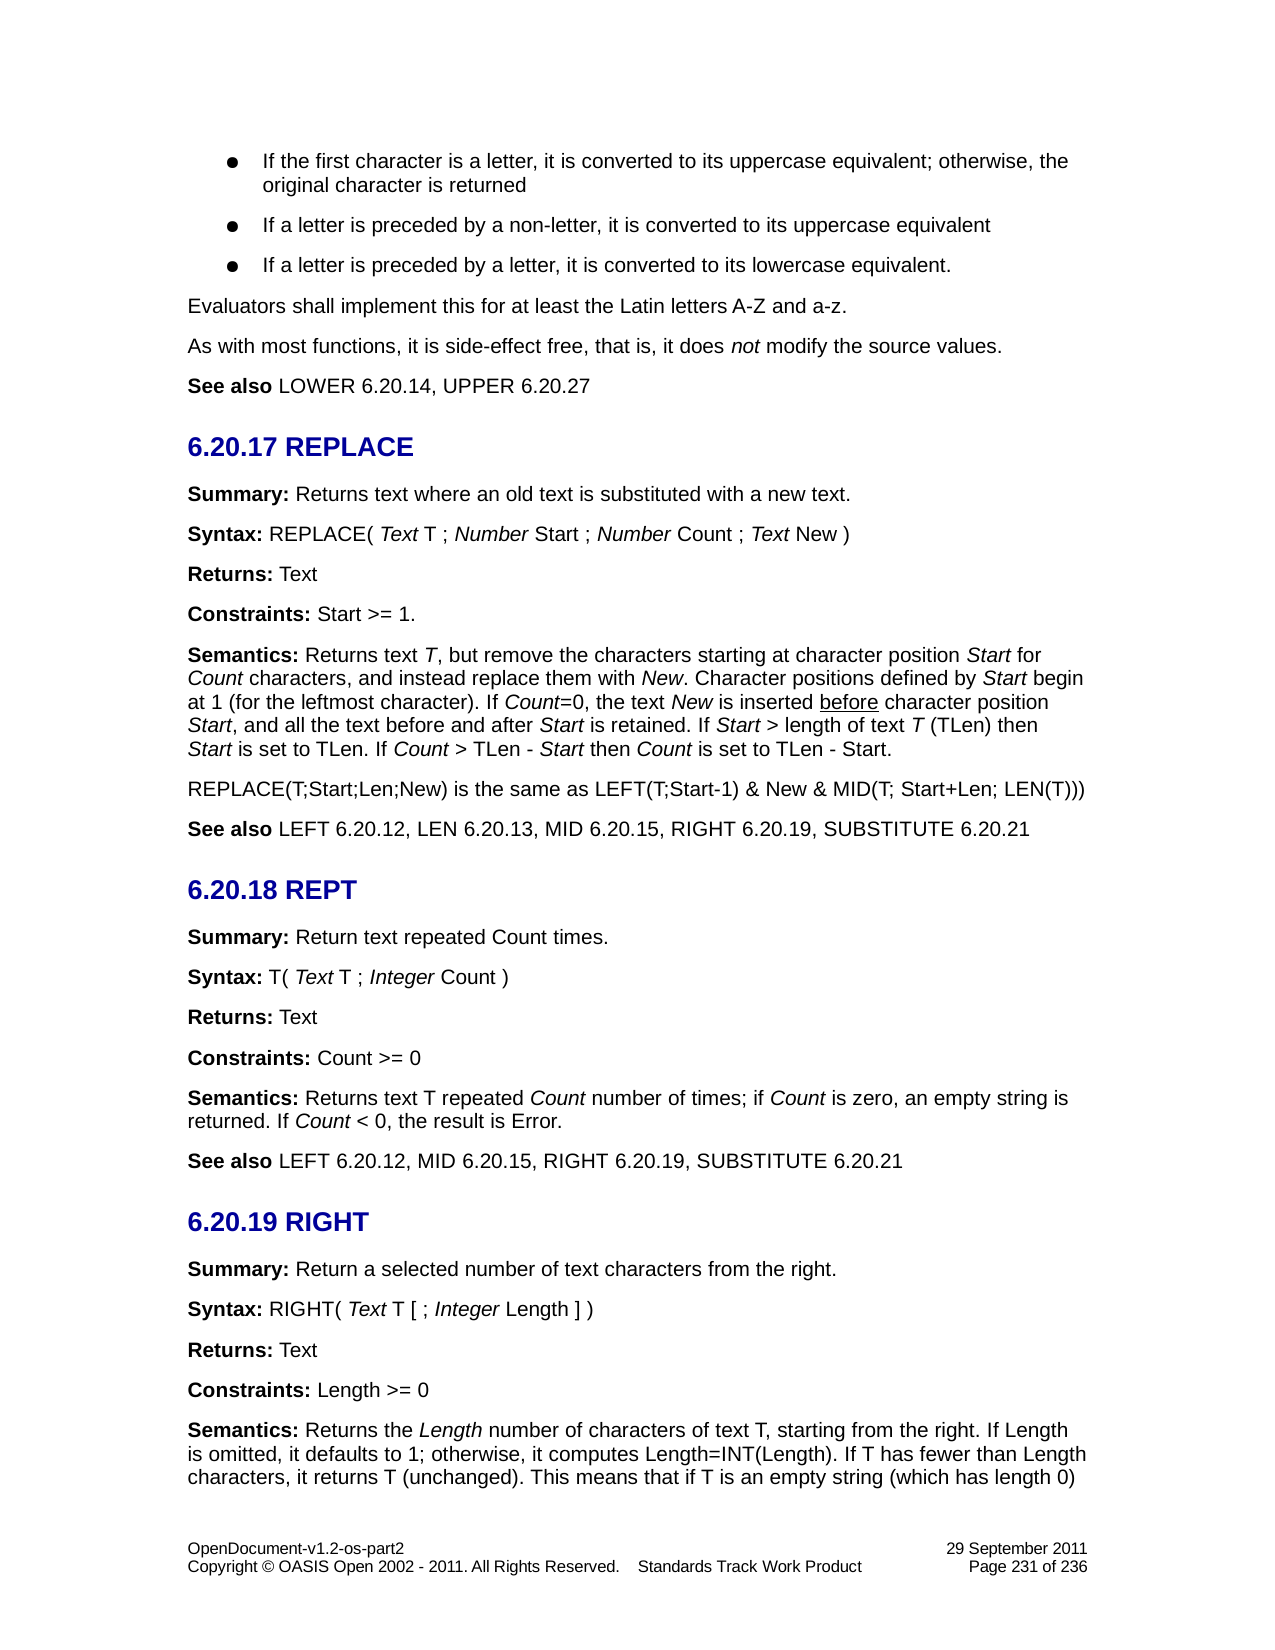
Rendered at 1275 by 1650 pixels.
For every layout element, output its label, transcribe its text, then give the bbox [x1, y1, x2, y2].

text Returns: Text [187, 563, 1088, 586]
text Syntax: REPLACE( Text T ; Number Start ; Number Count ; Text New ) [187, 522, 1088, 546]
subtitle RIGHT [187, 1207, 1088, 1237]
list If a letter is preceded by a letter, it is converted to its lowercase equivalent. [225, 254, 1088, 277]
text Semantics: Returns text T repeated Count number of times; if Count is zero, an empty string is returned. If Count < 0, the result is Error. [187, 1086, 1088, 1133]
text See also LEFT 6.20.12, LEN 6.20.13, MID 6.20.15, RIGHT 6.20.19, SUBSTITUTE 6.20.21 [187, 818, 1088, 841]
text REPLACE(T;Start;Len;New) is the same as LEFT(T;Start-1) & New & MID(T; Start+Len; LEN(T))) [187, 777, 1088, 801]
text Summary: Returns text where an old text is substituted with a new text. [187, 482, 1088, 506]
text Returns: Text [187, 1338, 1088, 1362]
text Semantics: Returns the Length number of characters of text T, starting from the right. If Length is omitted, it defaults to 1; otherwise, it computes Length=INT(Length). If T has fewer than Length characters, it returns T (unchanged). This means that if T is an empty string (which has length 0) [187, 1418, 1088, 1489]
text Summary: Return text repeated Count times. [187, 925, 1088, 949]
text Constraints: Count >= 0 [187, 1046, 1088, 1069]
list If the first character is a letter, it is converted to its uppercase equivalent; otherwise, the original character is returned [225, 150, 1088, 197]
text Semantics: Returns text T, but remove the characters starting at character position Start for Count characters, and instead replace them with New. Character positions defined by Start begin at 1 (for the leftmost character). If Count=0, the text New is inserted before character position Start, and all the text before and after Start is retained. If Start > length of text T (TLen) then Start is set to TLen. If Count > TLen - Start then Count is set to TLen - Start. [187, 643, 1088, 761]
text See also LOWER 6.20.14, UPPER 6.20.27 [187, 374, 1088, 398]
text Returns: Text [187, 1006, 1088, 1029]
text As with most functions, it is side-effect free, that is, it does not modify the source values. [187, 334, 1088, 358]
text See also LEFT 6.20.12, MID 6.20.15, RIGHT 6.20.19, SUBSTITUTE 6.20.21 [187, 1150, 1088, 1173]
text Constraints: Start >= 1. [187, 603, 1088, 626]
text Evaluators shall implement this for at least the Latin letters A-Z and a-z. [187, 294, 1088, 318]
text Syntax: T( Text T ; Integer Count ) [187, 966, 1088, 989]
text Summary: Return a selected number of text characters from the right. [187, 1258, 1088, 1281]
text Constraints: Length >= 0 [187, 1378, 1088, 1402]
list If a letter is preceded by a non-letter, it is converted to its uppercase equivalent [225, 214, 1088, 237]
subtitle REPLACE [187, 431, 1088, 461]
subtitle REPT [187, 874, 1088, 904]
text Syntax: RIGHT( Text T [ ; Integer Length ] ) [187, 1298, 1088, 1321]
